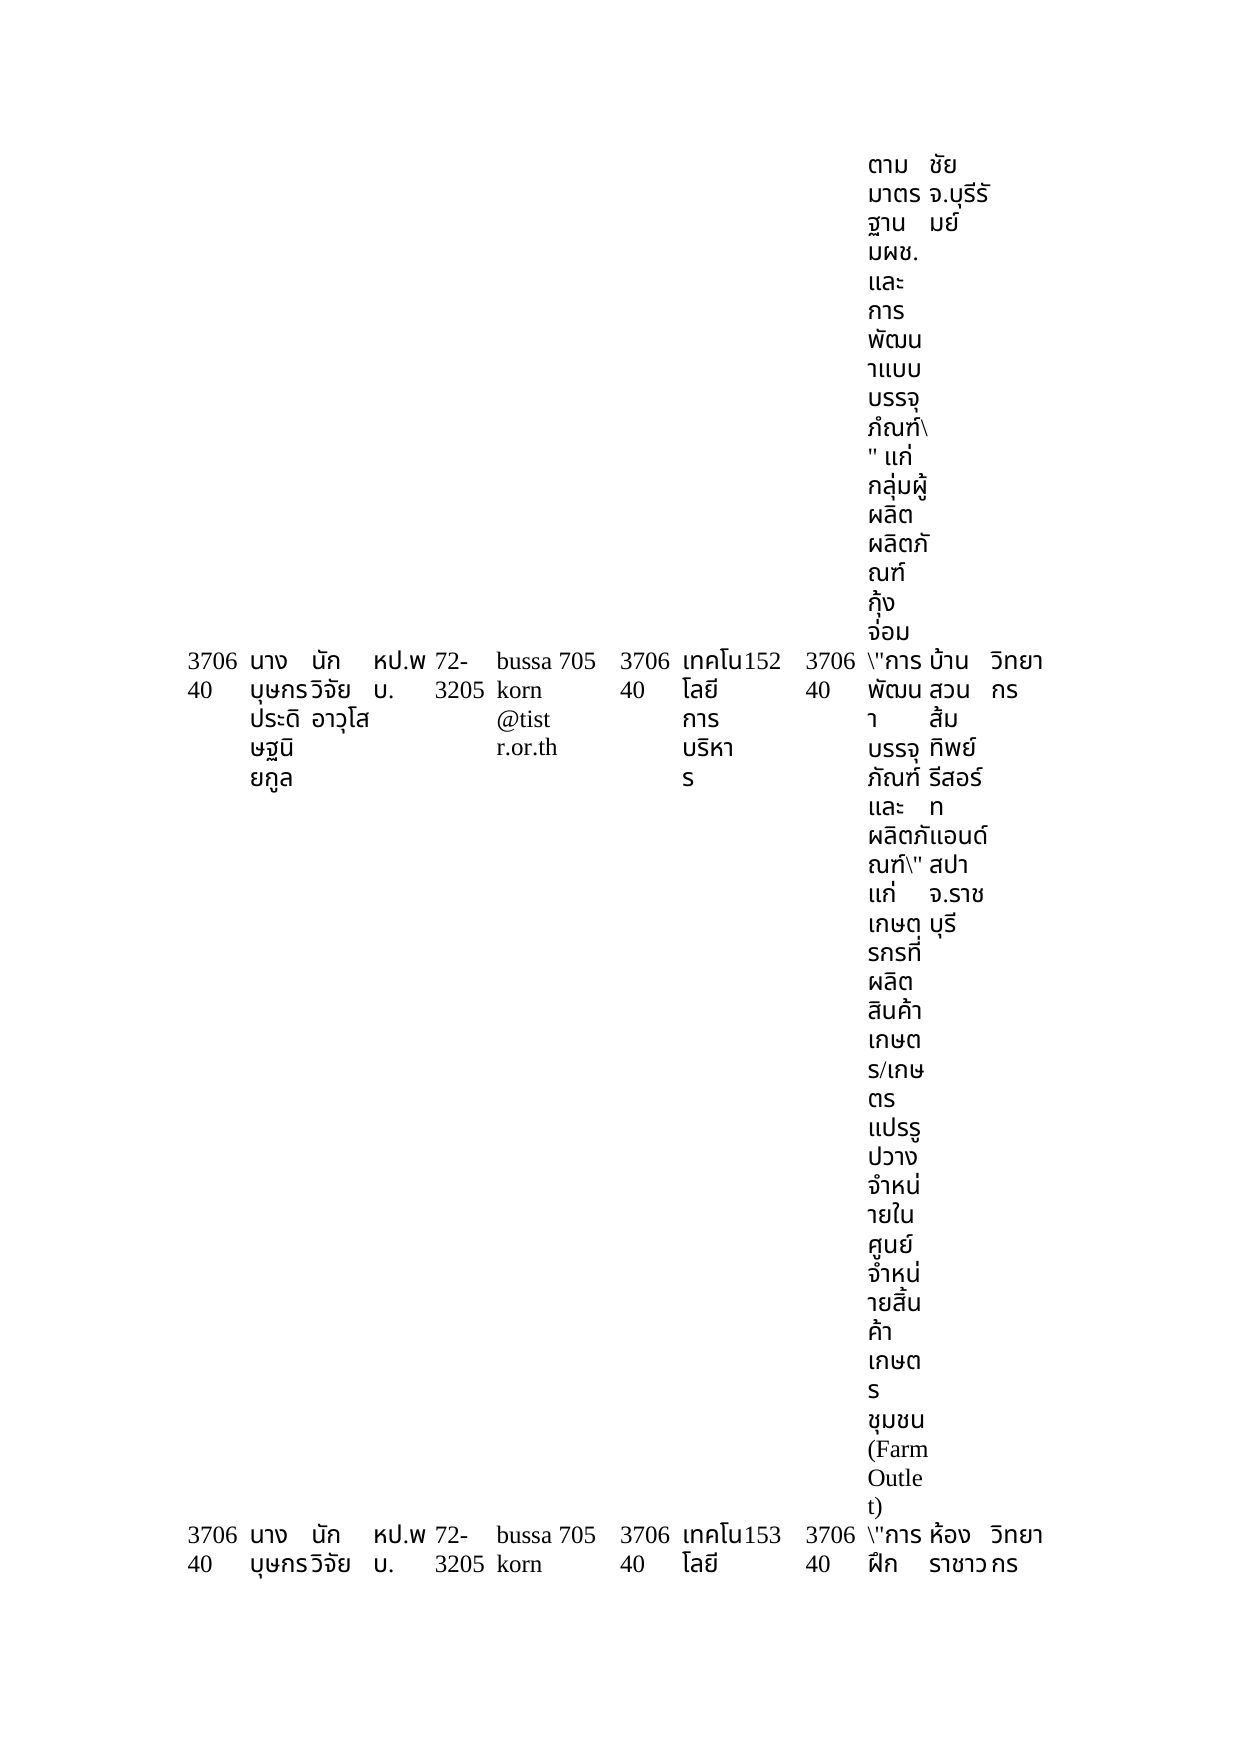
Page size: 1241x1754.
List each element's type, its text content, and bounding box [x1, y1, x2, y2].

table_cell 72-3205 [435, 1520, 496, 1579]
table_cell bussakorn@tistr.or.th [496, 646, 558, 1520]
table_cell เทคโนโลยี [682, 1520, 743, 1579]
table_cell [249, 150, 311, 646]
table_cell 705 [558, 646, 620, 1520]
table_cell หป.พบ. [373, 646, 434, 1520]
table_cell วิทยากร [991, 646, 1053, 1520]
table_cell นักวิจัยอาวุโส [311, 646, 373, 1520]
table_cell นักวิจัย [311, 1520, 373, 1579]
table_cell 370640 [620, 646, 682, 1520]
table_cell [435, 150, 496, 646]
table_cell 153 [744, 1520, 805, 1579]
table_cell [620, 150, 682, 646]
table_cell [682, 150, 743, 646]
table_cell วิทยากร [991, 1520, 1053, 1579]
table_cell [744, 150, 805, 646]
table_cell [991, 150, 1053, 646]
table_cell 370640 [620, 1520, 682, 1579]
table_cell 705 [558, 1520, 620, 1579]
table_cell ตามมาตรฐาน มผช. และการพัฒนาแบบบรรจุภํณฑ์\" แก่กลุ่มผู้ผลิตผลิตภัณฑ์กุ้งจ่อม [867, 150, 929, 646]
table_cell นางบุษกร ประดิษฐนิยกูล [249, 646, 311, 1520]
table_cell [311, 150, 373, 646]
table_cell หป.พบ. [373, 1520, 434, 1579]
table_cell บ้านสวนส้มทิพย์ รีสอร์ท แอนด์สปา จ.ราชบุรี [929, 646, 991, 1520]
table_cell 370640 [188, 646, 249, 1520]
table_cell ห้องราชาว [929, 1520, 991, 1579]
table_cell [188, 150, 249, 646]
table_cell \"การฝึก [867, 1520, 929, 1579]
table_cell นางบุษกร [249, 1520, 311, 1579]
table_cell ชัย จ.บุรีรัมย์ [929, 150, 991, 646]
table_cell 72-3205 [435, 646, 496, 1520]
table_cell [805, 150, 867, 646]
table_cell \"การพัฒนาบรรจุภัณฑ์และผลิตภัณฑ์\" แก่เกษตรกรที่ผลิตสินค้าเกษตร/เกษตรแปรรูปวางจำหน่ายในศูนย์จำหน่ายสิ้นค้าเกษตรชุมชน (Farm Outlet) [867, 646, 929, 1520]
table_cell [373, 150, 434, 646]
table_cell 370640 [188, 1520, 249, 1579]
table_cell [558, 150, 620, 646]
table_cell [496, 150, 558, 646]
table_cell 152 [744, 646, 805, 1520]
table_cell เทคโนโลยีการบริหาร [682, 646, 743, 1520]
table_cell bussakorn [496, 1520, 558, 1579]
table_cell 370640 [805, 646, 867, 1520]
table_cell 370640 [805, 1520, 867, 1579]
